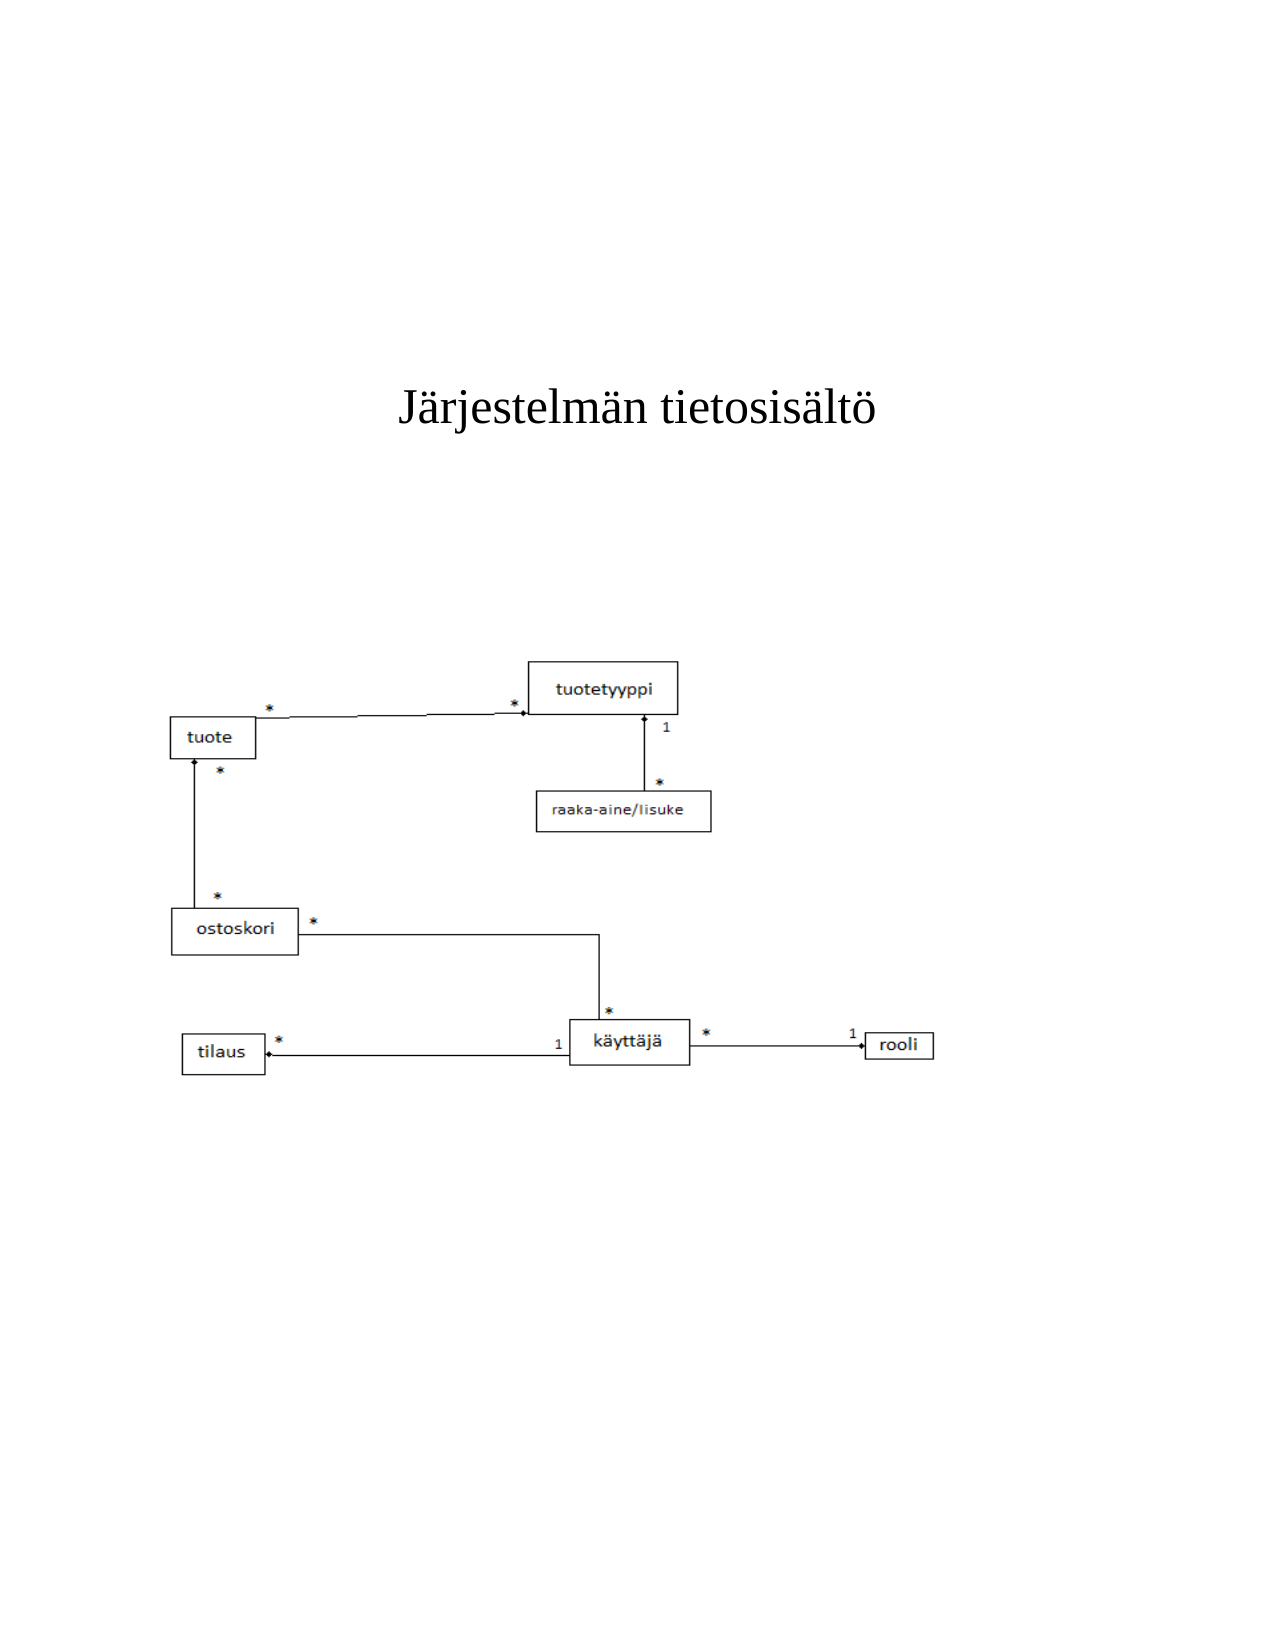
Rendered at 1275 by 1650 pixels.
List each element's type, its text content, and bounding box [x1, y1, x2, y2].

picture [118, 623, 1275, 1341]
text Järjestelmän tietosisältö [118, 377, 1157, 434]
